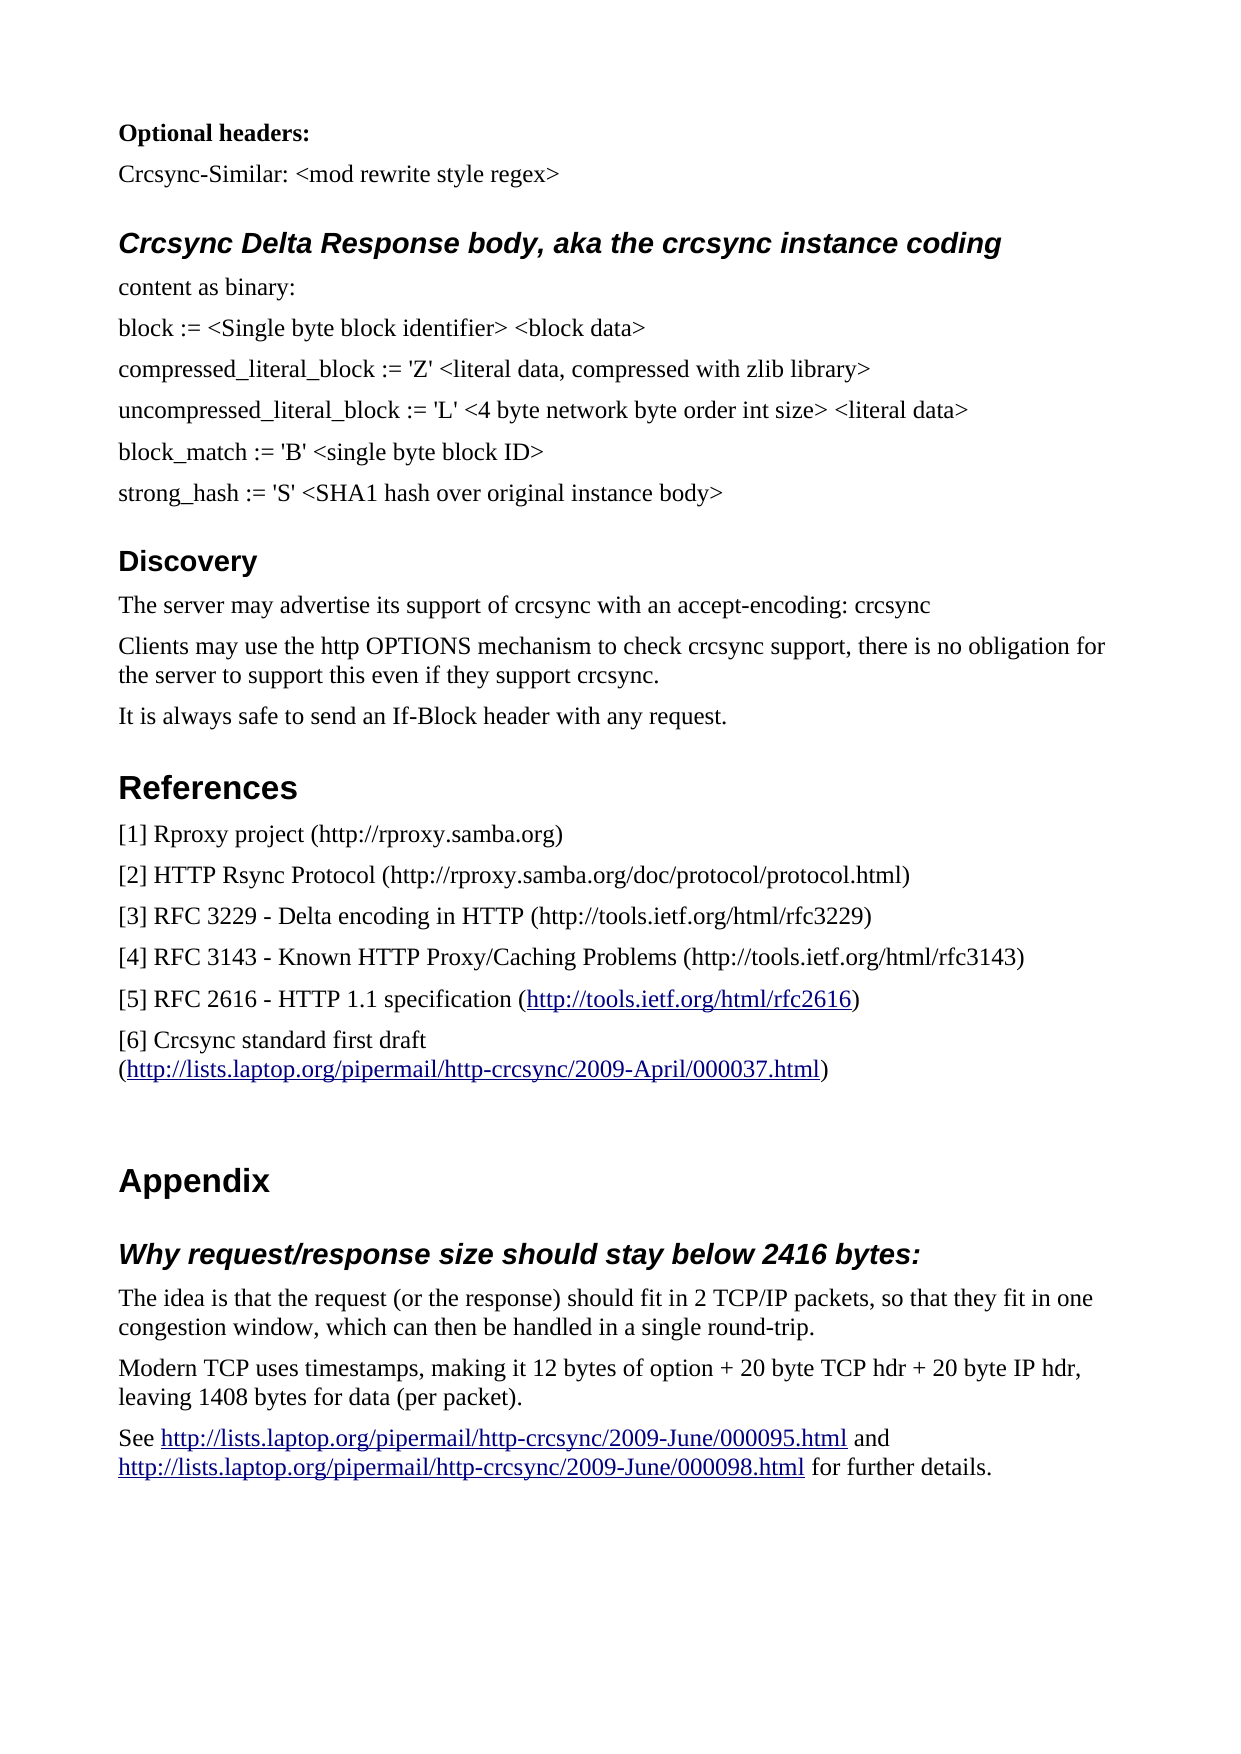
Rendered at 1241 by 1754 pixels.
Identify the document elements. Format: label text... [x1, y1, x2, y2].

subtitle References [118, 768, 1122, 806]
text [1] Rproxy project (http://rproxy.samba.org) [118, 819, 1122, 847]
text compressed_literal_block := 'Z' <literal data, compressed with zlib library> [118, 354, 1122, 383]
subtitle Crcsync Delta Response body, aka the crcsync instance coding [118, 226, 1122, 259]
text The idea is that the request (or the response) should fit in 2 TCP/IP packets, so that they fit in one congestion window, which can then be handled in a single round-trip. [118, 1283, 1122, 1341]
text Clients may use the http OPTIONS mechanism to check crcsync support, there is no obligation for the server to support this even if they support crcsync. [118, 631, 1122, 689]
text block := <Single byte block identifier> <block data> [118, 313, 1122, 342]
text [5] RFC 2616 - HTTP 1.1 specification (http://tools.ietf.org/html/rfc2616) [118, 984, 1122, 1012]
text block_match := 'B' <single byte block ID> [118, 437, 1122, 465]
text Optional headers: [118, 118, 1122, 147]
text [6] Crcsync standard first draft (http://lists.laptop.org/pipermail/http-crcsync/2009-April/000037.html) [118, 1025, 1122, 1082]
text uncompressed_literal_block := 'L' <4 byte network byte order int size> <literal data> [118, 395, 1122, 424]
subtitle Why request/response size should stay below 2416 bytes: [118, 1237, 1122, 1271]
text content as binary: [118, 272, 1122, 300]
subtitle Discovery [118, 544, 1122, 578]
text The server may advertise its support of crcsync with an accept-encoding: crcsync [118, 590, 1122, 619]
text [4] RFC 3143 - Known HTTP Proxy/Caching Problems (http://tools.ietf.org/html/rfc3143) [118, 942, 1122, 971]
text Modern TCP uses timestamps, making it 12 bytes of option + 20 byte TCP hdr + 20 byte IP hdr, leaving 1408 bytes for data (per packet). [118, 1353, 1122, 1411]
subtitle Appendix [118, 1161, 1122, 1199]
text It is always safe to send an If-Block header with any request. [118, 701, 1122, 730]
text strong_hash := 'S' <SHA1 hash over original instance body> [118, 478, 1122, 507]
text [2] HTTP Rsync Protocol (http://rproxy.samba.org/doc/protocol/protocol.html) [118, 860, 1122, 889]
text See http://lists.laptop.org/pipermail/http-crcsync/2009-June/000095.html and http://lists.laptop.org/pipermail/http-crcsync/2009-June/000098.html for further details. [118, 1423, 1122, 1481]
text Crcsync-Similar: <mod rewrite style regex> [118, 159, 1122, 188]
text [3] RFC 3229 - Delta encoding in HTTP (http://tools.ietf.org/html/rfc3229) [118, 901, 1122, 930]
